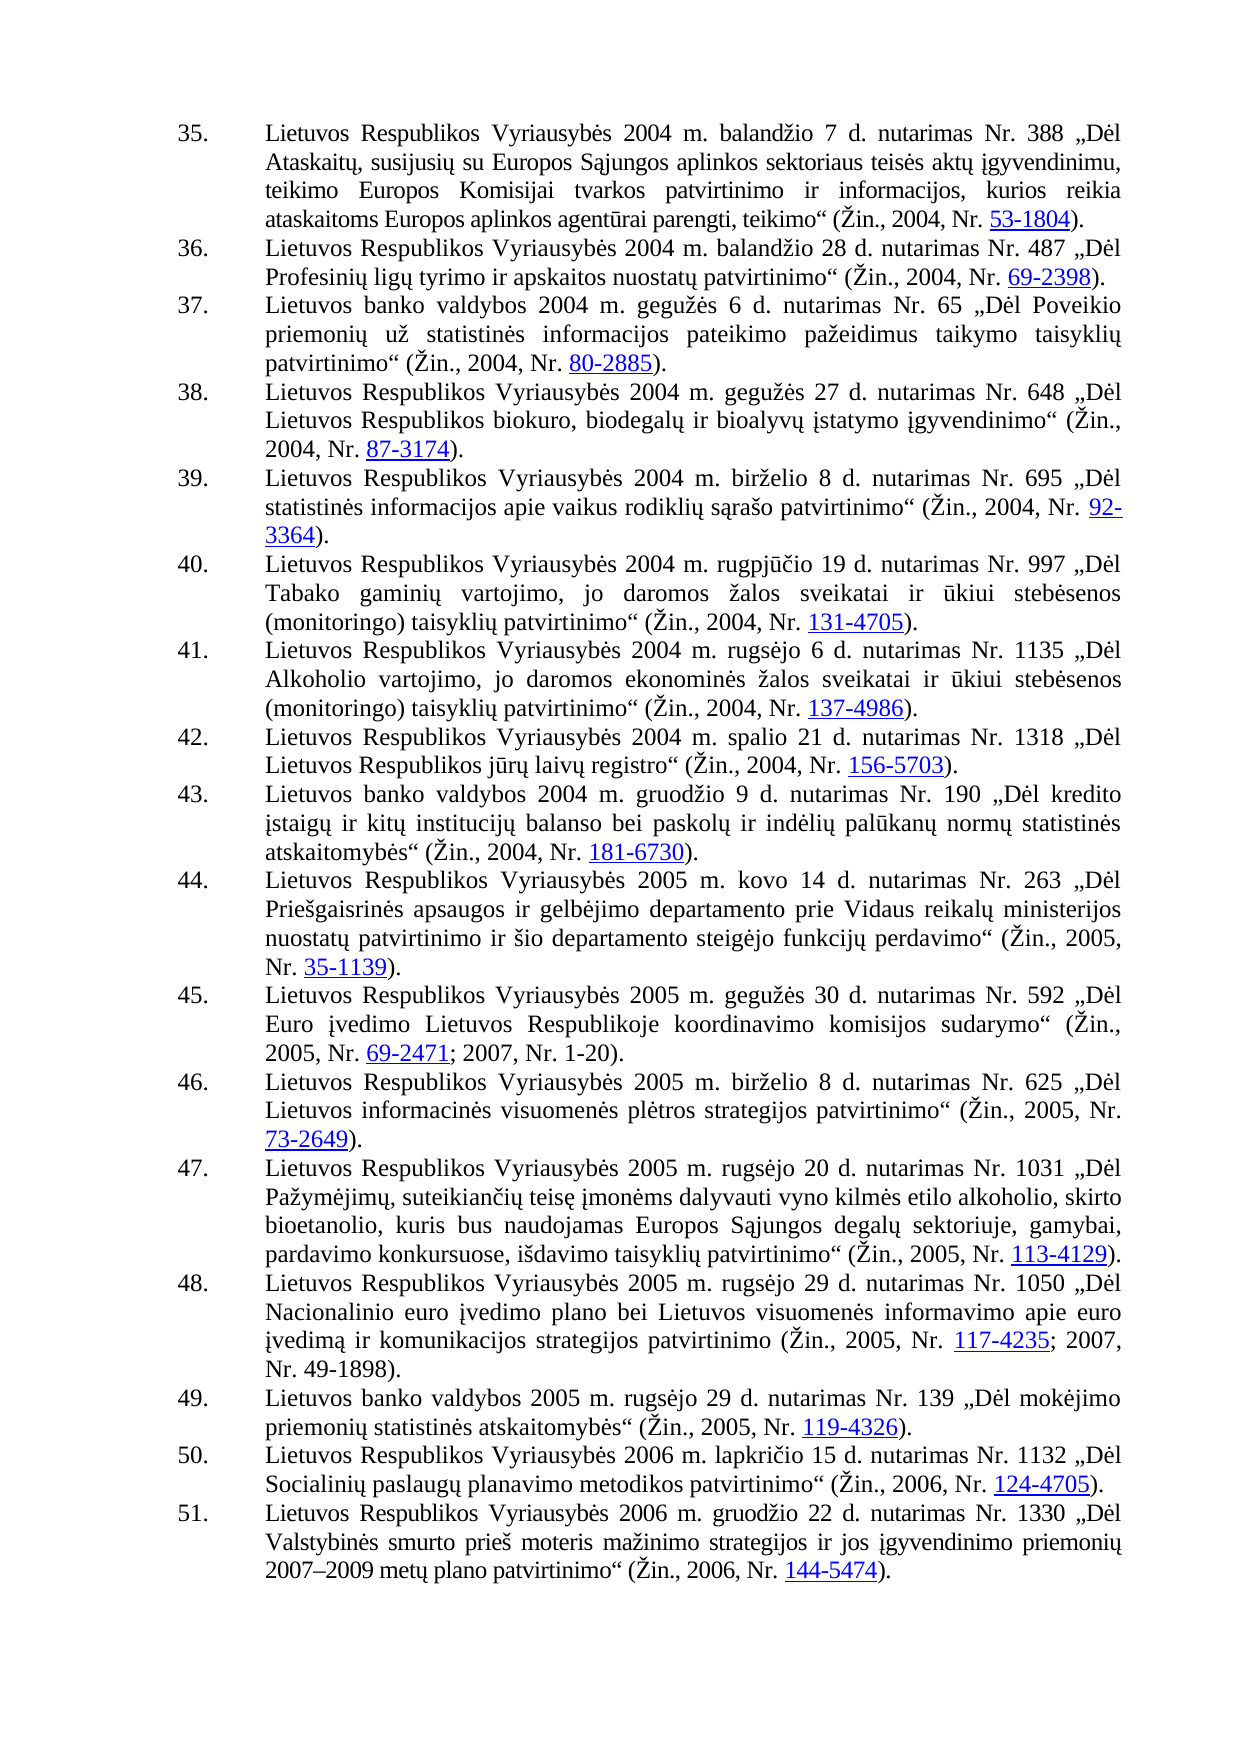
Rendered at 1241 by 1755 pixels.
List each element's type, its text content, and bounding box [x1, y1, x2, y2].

text 44. Lietuvos Respublikos Vyriausybės 2005 m. kovo 14 d. nutarimas Nr. 263 „Dėl Priešgaisrinės apsaugos ir gelbėjimo departamento prie Vidaus reikalų ministerijos nuostatų patvirtinimo ir šio departamento steigėjo funkcijų perdavimo“ (Žin., 2005, Nr. 35-1139). [177, 866, 1122, 981]
text 51. Lietuvos Respublikos Vyriausybės 2006 m. gruodžio 22 d. nutarimas Nr. 1330 „Dėl Valstybinės smurto prieš moteris mažinimo strategijos ir jos įgyvendinimo priemonių 2007–2009 metų plano patvirtinimo“ (Žin., 2006, Nr. 144-5474). [177, 1498, 1122, 1584]
text 50. Lietuvos Respublikos Vyriausybės 2006 m. lapkričio 15 d. nutarimas Nr. 1132 „Dėl Socialinių paslaugų planavimo metodikos patvirtinimo“ (Žin., 2006, Nr. 124-4705). [177, 1441, 1122, 1498]
text 38. Lietuvos Respublikos Vyriausybės 2004 m. gegužės 27 d. nutarimas Nr. 648 „Dėl Lietuvos Respublikos biokuro, biodegalų ir bioalyvų įstatymo įgyvendinimo“ (Žin., 2004, Nr. 87-3174). [177, 377, 1122, 463]
text 42. Lietuvos Respublikos Vyriausybės 2004 m. spalio 21 d. nutarimas Nr. 1318 „Dėl Lietuvos Respublikos jūrų laivų registro“ (Žin., 2004, Nr. 156-5703). [177, 722, 1122, 779]
text 47. Lietuvos Respublikos Vyriausybės 2005 m. rugsėjo 20 d. nutarimas Nr. 1031 „Dėl Pažymėjimų, suteikiančių teisę įmonėms dalyvauti vyno kilmės etilo alkoholio, skirto bioetanolio, kuris bus naudojamas Europos Sąjungos degalų sektoriuje, gamybai, pardavimo konkursuose, išdavimo taisyklių patvirtinimo“ (Žin., 2005, Nr. 113-4129). [177, 1153, 1122, 1268]
text 49. Lietuvos banko valdybos 2005 m. rugsėjo 29 d. nutarimas Nr. 139 „Dėl mokėjimo priemonių statistinės atskaitomybės“ (Žin., 2005, Nr. 119-4326). [177, 1383, 1122, 1441]
text 40. Lietuvos Respublikos Vyriausybės 2004 m. rugpjūčio 19 d. nutarimas Nr. 997 „Dėl Tabako gaminių vartojimo, jo daromos žalos sveikatai ir ūkiui stebėsenos (monitoringo) taisyklių patvirtinimo“ (Žin., 2004, Nr. 131-4705). [177, 549, 1122, 636]
text 48. Lietuvos Respublikos Vyriausybės 2005 m. rugsėjo 29 d. nutarimas Nr. 1050 „Dėl Nacionalinio euro įvedimo plano bei Lietuvos visuomenės informavimo apie euro įvedimą ir komunikacijos strategijos patvirtinimo (Žin., 2005, Nr. 117-4235; 2007, Nr. 49-1898). [177, 1268, 1122, 1383]
text 36. Lietuvos Respublikos Vyriausybės 2004 m. balandžio 28 d. nutarimas Nr. 487 „Dėl Profesinių ligų tyrimo ir apskaitos nuostatų patvirtinimo“ (Žin., 2004, Nr. 69-2398). [177, 233, 1122, 291]
text 35. Lietuvos Respublikos Vyriausybės 2004 m. balandžio 7 d. nutarimas Nr. 388 „Dėl Ataskaitų, susijusių su Europos Sąjungos aplinkos sektoriaus teisės aktų įgyvendinimu, teikimo Europos Komisijai tvarkos patvirtinimo ir informacijos, kurios reikia ataskaitoms Europos aplinkos agentūrai parengti, teikimo“ (Žin., 2004, Nr. 53-1804). [177, 118, 1122, 233]
text 45. Lietuvos Respublikos Vyriausybės 2005 m. gegužės 30 d. nutarimas Nr. 592 „Dėl Euro įvedimo Lietuvos Respublikoje koordinavimo komisijos sudarymo“ (Žin., 2005, Nr. 69-2471; 2007, Nr. 1-20). [177, 981, 1122, 1067]
text 39. Lietuvos Respublikos Vyriausybės 2004 m. birželio 8 d. nutarimas Nr. 695 „Dėl statistinės informacijos apie vaikus rodiklių sąrašo patvirtinimo“ (Žin., 2004, Nr. 92-3364). [177, 463, 1122, 549]
text 43. Lietuvos banko valdybos 2004 m. gruodžio 9 d. nutarimas Nr. 190 „Dėl kredito įstaigų ir kitų institucijų balanso bei paskolų ir indėlių palūkanų normų statistinės atskaitomybės“ (Žin., 2004, Nr. 181-6730). [177, 779, 1122, 866]
text 41. Lietuvos Respublikos Vyriausybės 2004 m. rugsėjo 6 d. nutarimas Nr. 1135 „Dėl Alkoholio vartojimo, jo daromos ekonominės žalos sveikatai ir ūkiui stebėsenos (monitoringo) taisyklių patvirtinimo“ (Žin., 2004, Nr. 137-4986). [177, 636, 1122, 722]
text 37. Lietuvos banko valdybos 2004 m. gegužės 6 d. nutarimas Nr. 65 „Dėl Poveikio priemonių už statistinės informacijos pateikimo pažeidimus taikymo taisyklių patvirtinimo“ (Žin., 2004, Nr. 80-2885). [177, 291, 1122, 377]
text 46. Lietuvos Respublikos Vyriausybės 2005 m. birželio 8 d. nutarimas Nr. 625 „Dėl Lietuvos informacinės visuomenės plėtros strategijos patvirtinimo“ (Žin., 2005, Nr. 73-2649). [177, 1067, 1122, 1153]
